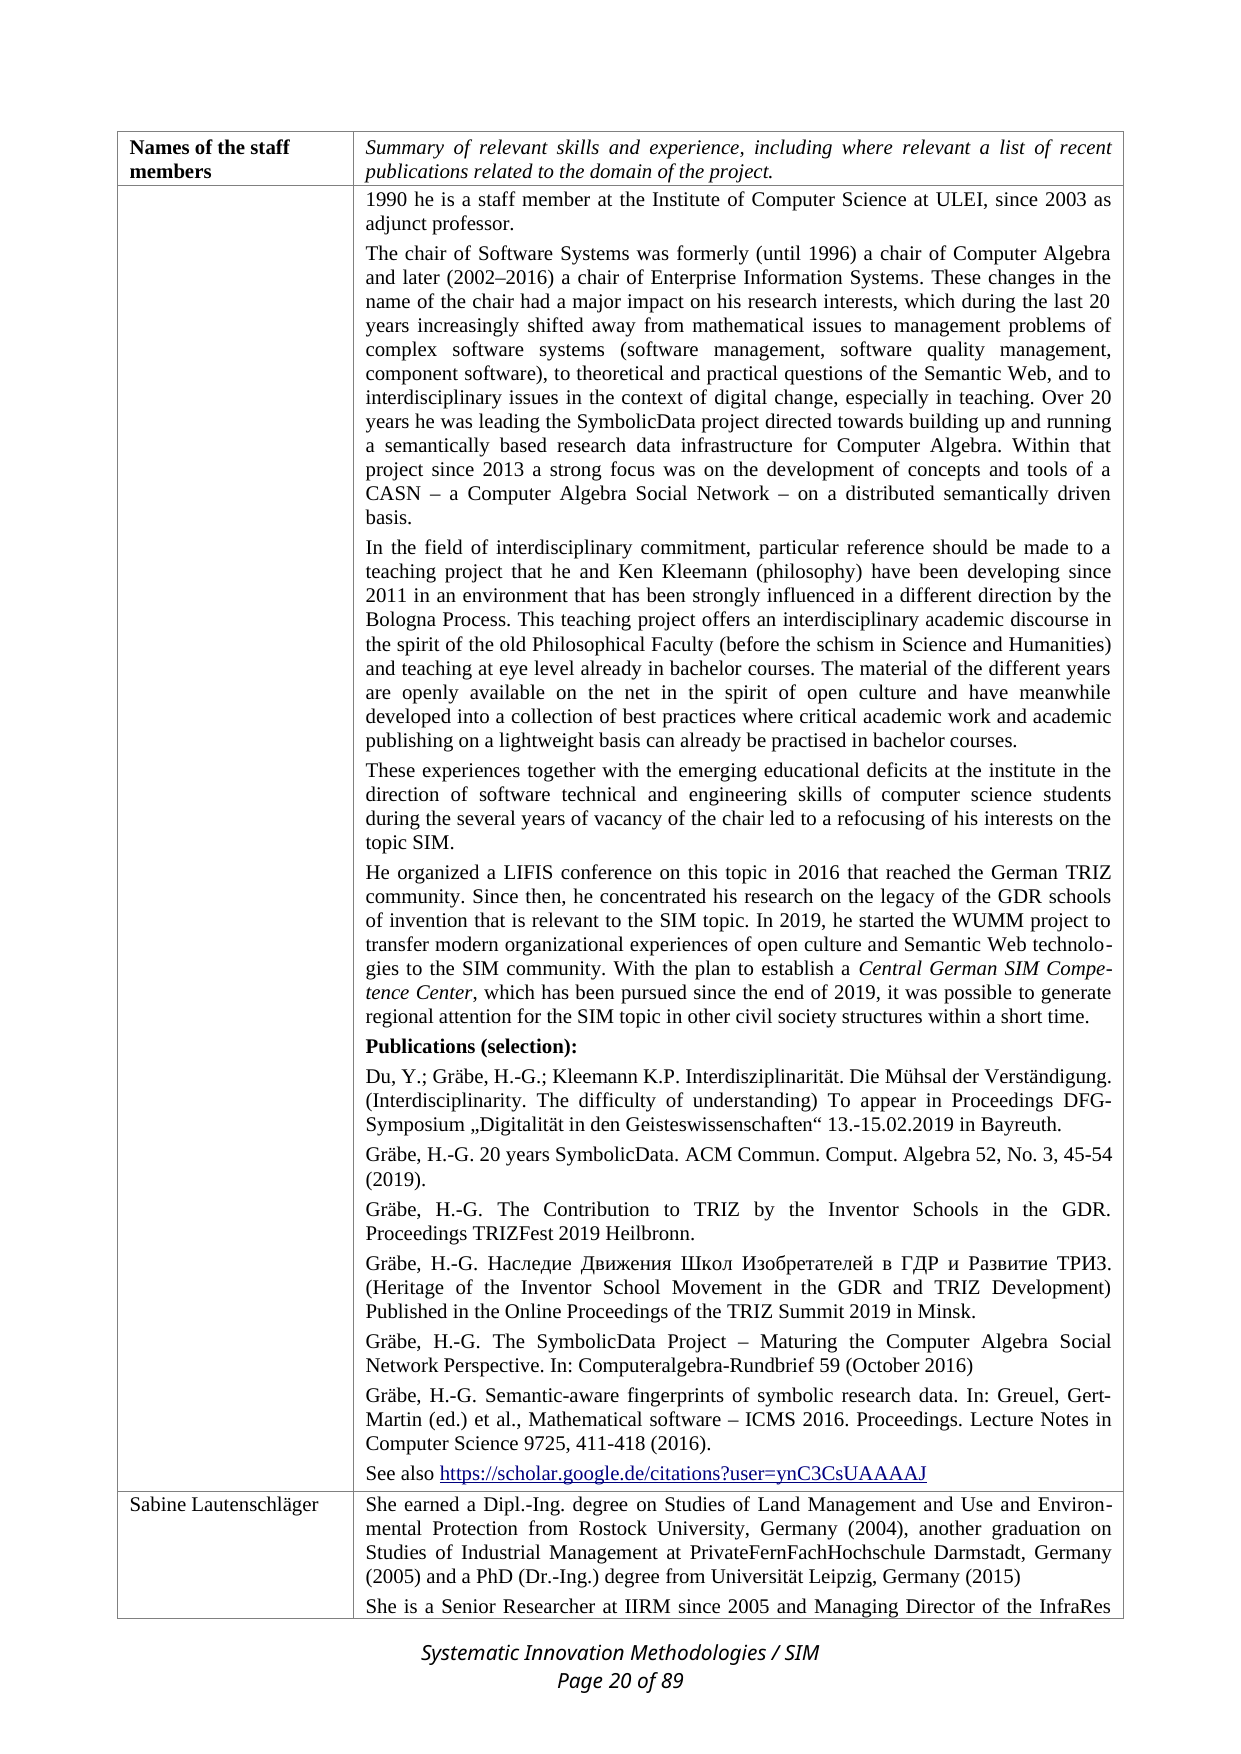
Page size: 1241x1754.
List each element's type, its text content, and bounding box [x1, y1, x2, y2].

table_cell [118, 186, 353, 1491]
table_header Names of the staff members [118, 132, 353, 185]
table_cell 1990 he is a staff member at the Institute of Computer Science at ULEI, since 2003 as adjunct professor. The chair of Software Systems was formerly (until 1996) a chair of Computer Algebra and later (2002–2016) a chair of Enterprise Information Systems. These changes in the name of the chair had a major impact on his research interests, which during the last 20 years increasingly shifted away from mathematical issues to management problems of complex software systems (software management, software quality management, component software), to theoretical and practical questions of the Semantic Web, and to interdisciplinary issues in the context of digital change, especially in teaching. Over 20 years he was leading the SymbolicData project directed towards building up and running a semantically based research data infrastructure for Computer Algebra. Within that project since 2013 a strong focus was on the development of concepts and tools of a CASN – a Computer Algebra Social Network – on a distributed semantically driven basis. In the field of interdisciplinary commitment, particular reference should be made to a teaching project that he and Ken Kleemann (philosophy) have been developing since 2011 in an environment that has been strongly influenced in a different direction by the Bologna Process. This teaching project offers an interdisciplinary academic discourse in the spirit of the old Philosophical Faculty (before the schism in Science and Humanities) and teaching at eye level already in bachelor courses. The material of the different years are openly available on the net in the spirit of open culture and have meanwhile developed into a collection of best practices where critical academic work and academic publishing on a lightweight basis can already be practised in bachelor courses. These experiences together with the emerging educational deficits at the institute in the direction of software technical and engineering skills of computer science students during the several years of vacancy of the chair led to a refocusing of his interests on the topic SIM. He organized a LIFIS conference on this topic in 2016 that reached the German TRIZ community. Since then, he concentrated his research on the legacy of the GDR schools of invention that is relevant to the SIM topic. In 2019, he started the WUMM project to transfer modern organizational experiences of open culture and Semantic Web technolo­gies to the SIM community. With the plan to establish a Central German SIM Compe­tence Center, which has been pursued since the end of 2019, it was possible to generate regional attention for the SIM topic in other civil society structures within a short time. Publications (selection): Du, Y.; Gräbe, H.-G.; Kleemann K.P. Interdisziplinarität. Die Mühsal der Verständigung. (Interdisciplinarity. The difficulty of understanding) To appear in Proceedings DFG-Symposium „Digitalität in den Geisteswissenschaften“ 13.-15.02.2019 in Bayreuth. Gräbe, H.-G. 20 years SymbolicData. ACM Commun. Comput. Algebra 52, No. 3, 45-54 (2019). Gräbe, H.-G. The Contribution to TRIZ by the Inventor Schools in the GDR. Proceedings TRIZFest 2019 Heilbronn. Gräbe, H.-G. Наследие Движения Школ Изобретателeй в ГДР и Развитиe ТРИЗ. (Heritage of the Inventor School Movement in the GDR and TRIZ Development) Published in the Online Proceedings of the TRIZ Summit 2019 in Minsk. Gräbe, H.-G. The SymbolicData Project – Maturing the Computer Algebra Social Network Perspective. In: Computeralgebra-Rundbrief 59 (October 2016) Gräbe, H.-G. Semantic-aware fingerprints of symbolic research data. In: Greuel, Gert-Martin (ed.) et al., Mathematical software – ICMS 2016. Proceedings. Lecture Notes in Computer Science 9725, 411-418 (2016). See also https://scholar.google.de/citations?user=ynC3CsUAAAAJ [354, 186, 1123, 1491]
table_header Summary of relevant skills and experience, including where relevant a list of recent publications related to the domain of the project. [354, 132, 1123, 185]
table_cell She earned a Dipl.-Ing. degree on Studies of Land Management and Use and Environ­mental Protection from Rostock University, Germany (2004), another graduation on Studies of Industrial Management at PrivateFernFachHochschule Darmstadt, Germany (2005) and a PhD (Dr.-Ing.) degree from Universität Leipzig, Germany (2015) She is a Senior Researcher at IIRM since 2005 and Managing Director of the InfraRes [354, 1492, 1123, 1618]
table_cell Sabine Lautenschläger [118, 1492, 353, 1618]
